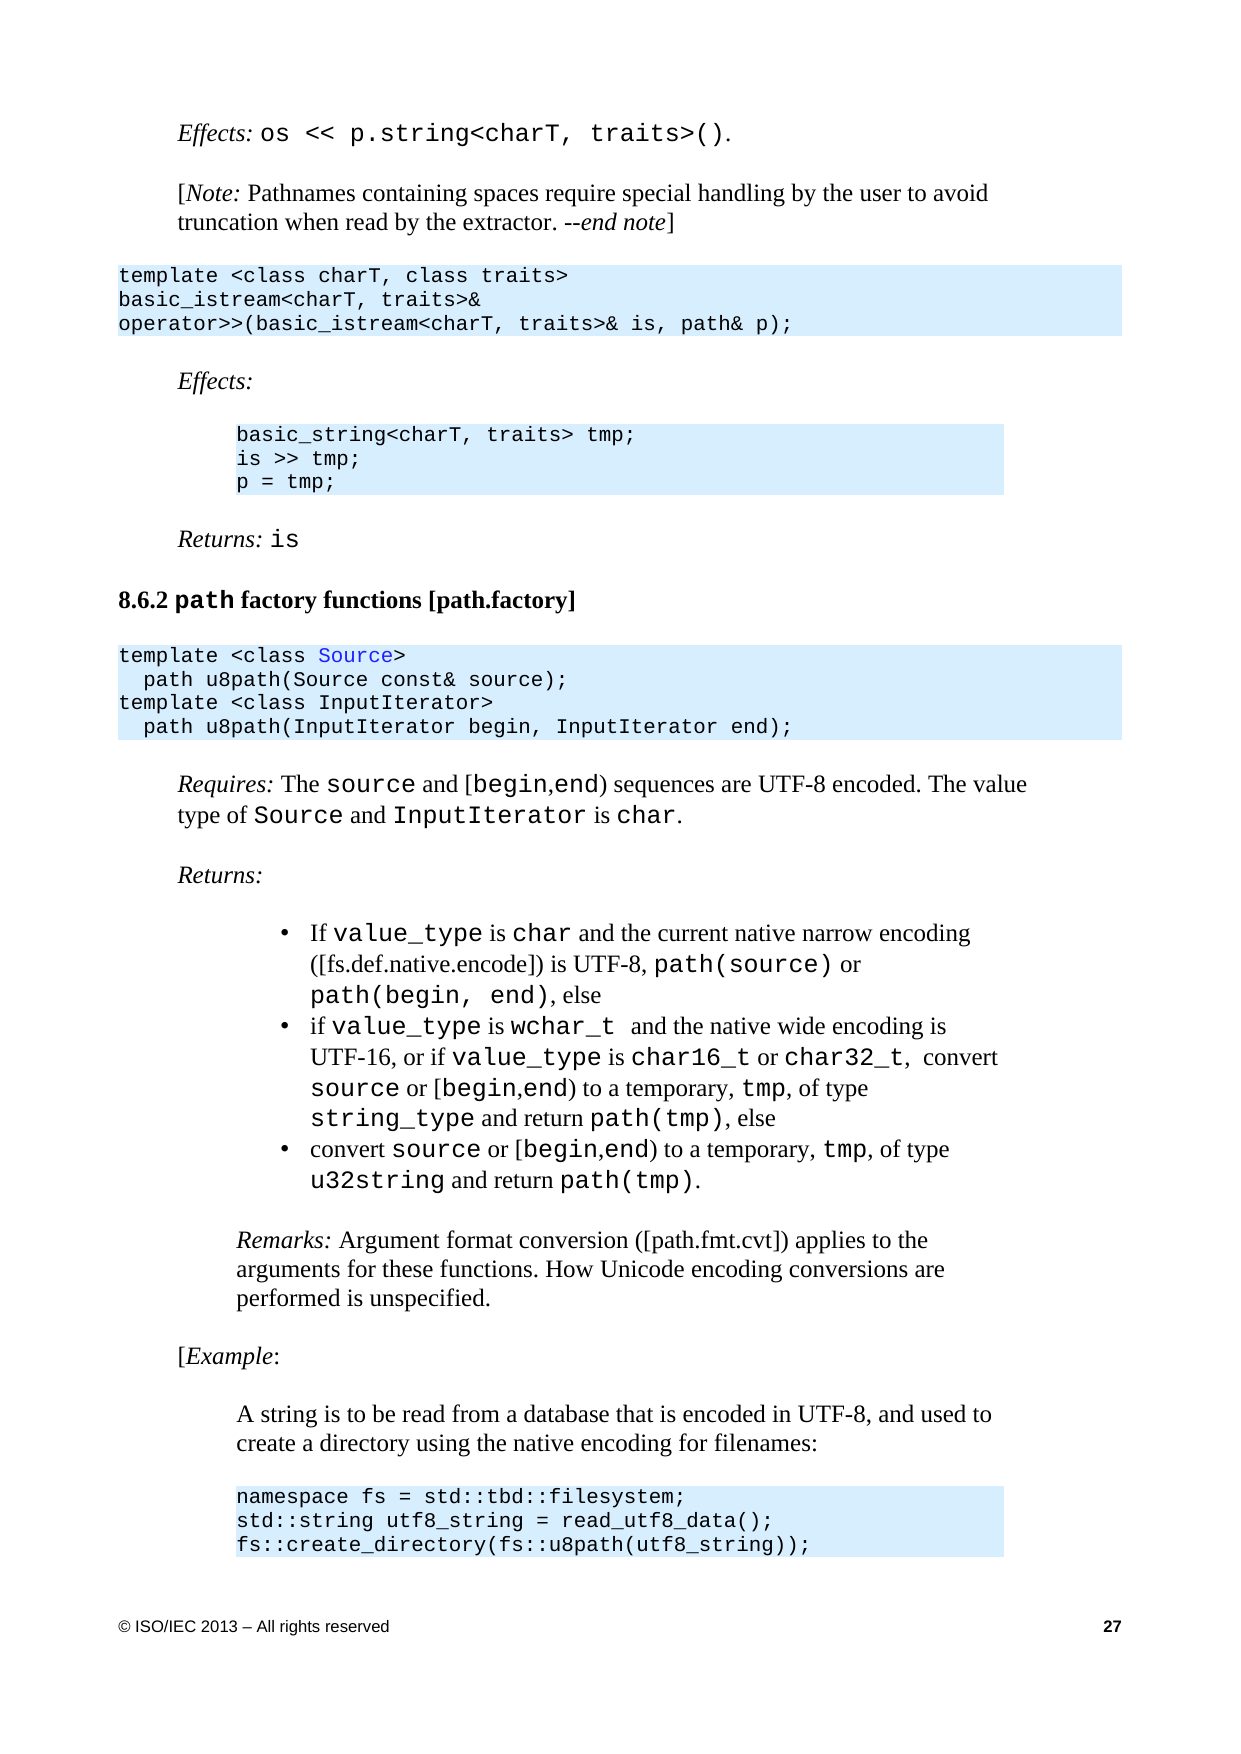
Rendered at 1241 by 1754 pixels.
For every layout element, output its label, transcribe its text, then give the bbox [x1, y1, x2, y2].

text basic_istream<charT, traits>& [118, 289, 1122, 313]
text Remarks: Argument format conversion ([path.fmt.cvt]) applies to the arguments for these functions. How Unicode encoding conversions are performed is unspecified. [236, 1226, 1004, 1312]
text [Example: [177, 1341, 1063, 1370]
text path u8path(InputIterator begin, InputIterator end); [118, 716, 1122, 740]
text template <class Source> [118, 645, 1122, 669]
text fs::create_directory(fs::u8path(utf8_string)); [236, 1534, 1004, 1557]
text Requires: The source and [begin,end) sequences are UTF-8 encoded. The value type of Source and InputIterator is char. [177, 769, 1063, 831]
text template <class InputIterator> [118, 692, 1122, 716]
text basic_string<charT, traits> tmp; [236, 424, 1004, 448]
list if value_type is wchar_t and the native wide encoding is UTF-16, or if value_type is char16_t or char32_t, convert source or [begin,end) to a temporary, tmp, of type string_type and return path(tmp), else [280, 1011, 1004, 1134]
text Effects: [177, 366, 1063, 394]
list If value_type is char and the current native narrow encoding ([fs.def.native.encode]) is UTF-8, path(source) or path(begin, end), else [280, 918, 1004, 1011]
text template <class charT, class traits> [118, 265, 1122, 289]
text Effects: os << p.string<charT, traits>(). [177, 118, 1063, 149]
text p = tmp; [236, 471, 1004, 495]
list convert source or [begin,end) to a temporary, tmp, of type u32string and return path(tmp). [280, 1134, 1004, 1196]
text operator>>(basic_istream<charT, traits>& is, path& p); [118, 313, 1122, 336]
text A string is to be read from a database that is encoded in UTF-8, and used to create a directory using the native encoding for filenames: [236, 1399, 1004, 1457]
text namespace fs = std::tbd::filesystem; [236, 1486, 1004, 1510]
subtitle 8.6.2 path factory functions [path.factory] [118, 585, 1122, 616]
text [Note: Pathnames containing spaces require special handling by the user to avoid truncation when read by the extractor. --end note] [177, 178, 1063, 236]
text Returns: is [177, 524, 1063, 555]
text std::string utf8_string = read_utf8_data(); [236, 1510, 1004, 1534]
text is >> tmp; [236, 448, 1004, 471]
text path u8path(Source const& source); [118, 669, 1122, 692]
text Returns: [177, 860, 1063, 889]
